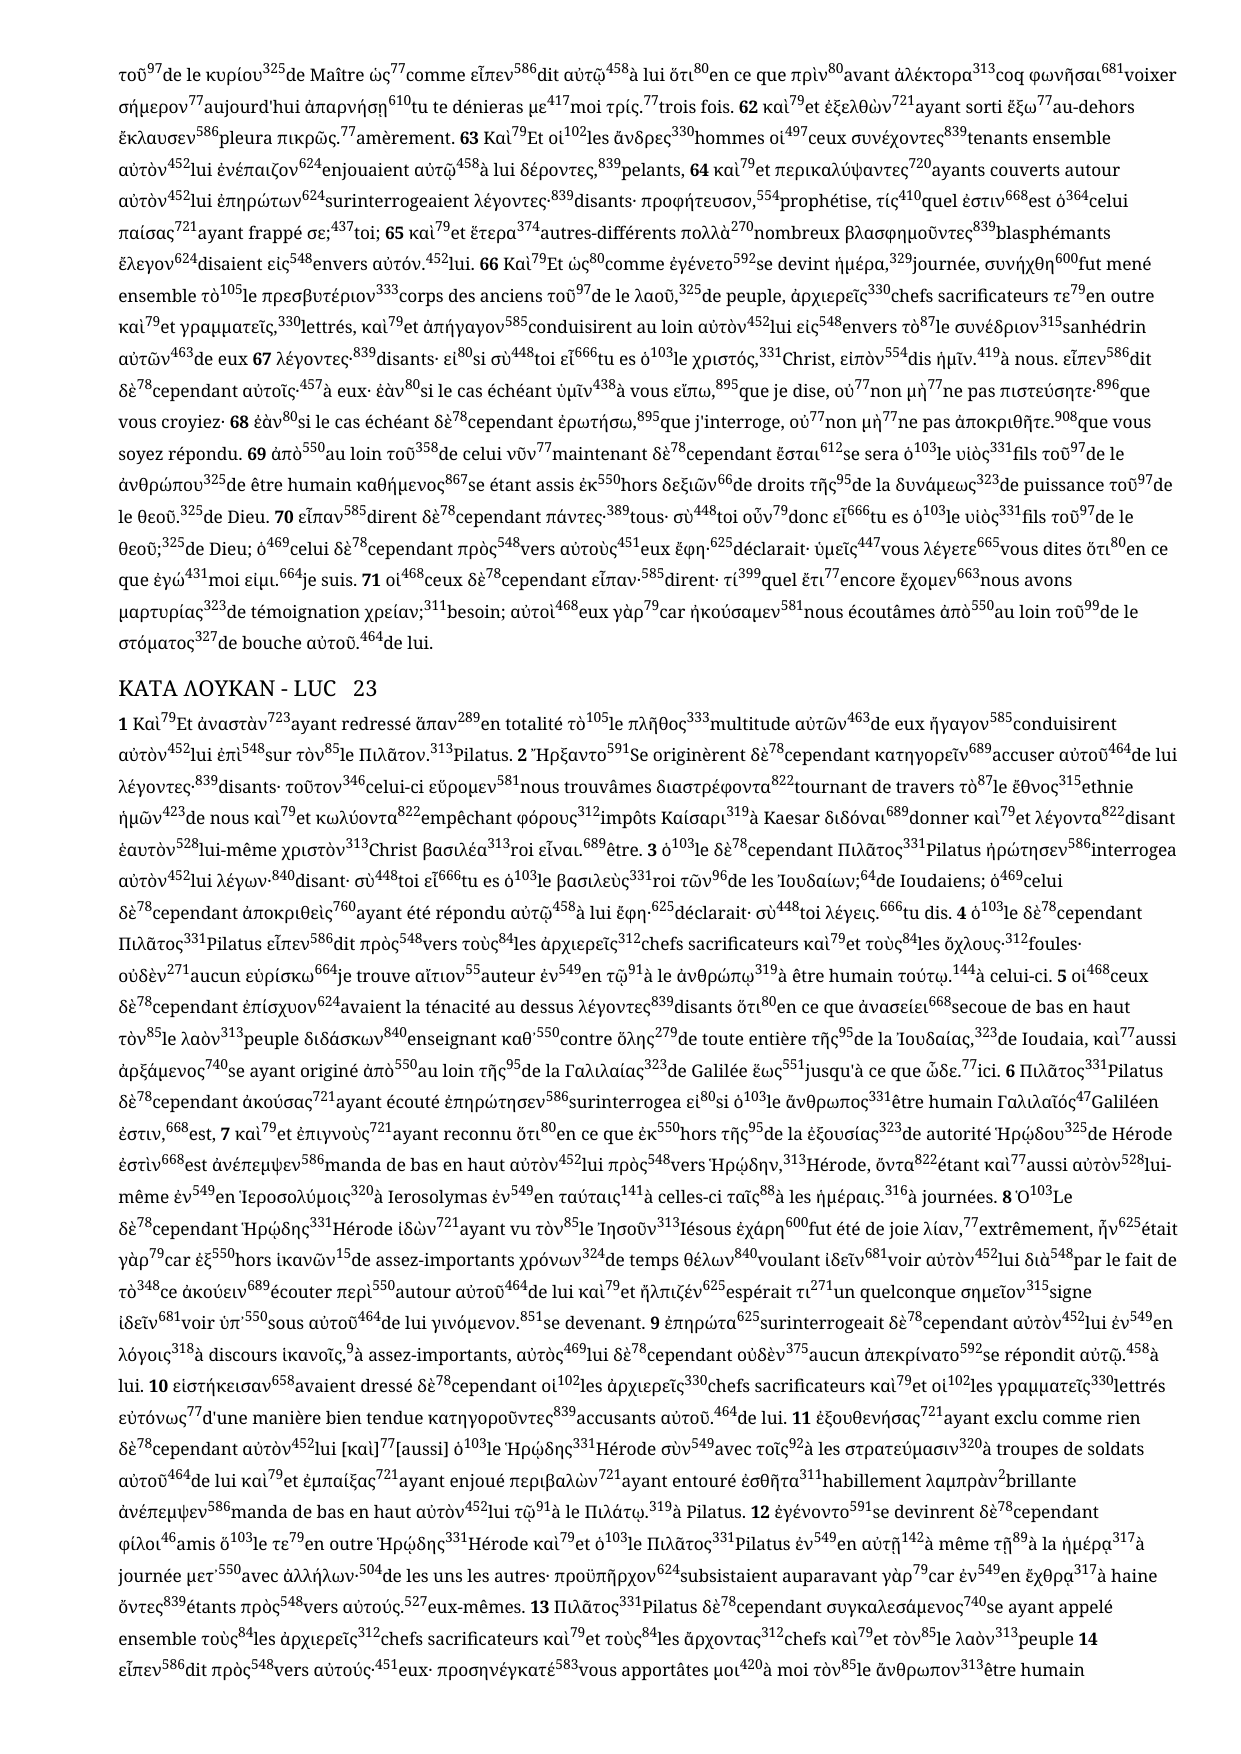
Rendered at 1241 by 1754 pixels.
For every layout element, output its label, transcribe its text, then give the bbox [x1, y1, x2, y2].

text ΚΑΤΑ ΛΟΥΚΑΝ - LUC 23 [118, 673, 1181, 703]
text 1 Καὶ79Et ἀναστὰν723ayant redressé ἅπαν289en totalité τὸ105le πλῆθος333multitude αὐτῶν463de eux ἤγαγον585conduisirent αὐτὸν452lui ἐπὶ548sur τὸν85le Πιλᾶτον.313Pilatus. 2 Ἤρξαντο591Se originèrent δὲ78cependant κατηγορεῖν689accuser αὐτοῦ464de lui λέγοντες·839disants· τοῦτον346celui-ci εὕρομεν581nous trouvâmes διαστρέφοντα822tournant de travers τὸ87le ἔθνος315ethnie ἡμῶν423de nous καὶ79et κωλύοντα822empêchant φόρους312impôts Καίσαρι319à Kaesar διδόναι689donner καὶ79et λέγοντα822disant ἑαυτὸν528lui-même χριστὸν313Christ βασιλέα313roi εἶναι.689être. 3 ὁ103le δὲ78cependant Πιλᾶτος331Pilatus ἠρώτησεν586interrogea αὐτὸν452lui λέγων·840disant· σὺ448toi εἶ666tu es ὁ103le βασιλεὺς331roi τῶν96de les Ἰουδαίων;64de Ioudaiens; ὁ469celui δὲ78cependant ἀποκριθεὶς760ayant été répondu αὐτῷ458à lui ἔφη·625déclarait· σὺ448toi λέγεις.666tu dis. 4 ὁ103le δὲ78cependant Πιλᾶτος331Pilatus εἶπεν586dit πρὸς548vers τοὺς84les ἀρχιερεῖς312chefs sacrificateurs καὶ79et τοὺς84les ὄχλους·312foules· οὐδὲν271aucun εὑρίσκω664je trouve αἴτιον55auteur ἐν549en τῷ91à le ἀνθρώπῳ319à être humain τούτῳ.144à celui-ci. 5 οἱ468ceux δὲ78cependant ἐπίσχυον624avaient la ténacité au dessus λέγοντες839disants ὅτι80en ce que ἀνασείει668secoue de bas en haut τὸν85le λαὸν313peuple διδάσκων840enseignant καθ᾽550contre ὅλης279de toute entière τῆς95de la Ἰουδαίας,323de Ioudaia, καὶ77aussi ἀρξάμενος740se ayant originé ἀπὸ550au loin τῆς95de la Γαλιλαίας323de Galilée ἕως551jusqu'à ce que ὧδε.77ici. 6 Πιλᾶτος331Pilatus δὲ78cependant ἀκούσας721ayant écouté ἐπηρώτησεν586surinterrogea εἰ80si ὁ103le ἄνθρωπος331être humain Γαλιλαῖός47Galiléen ἐστιν,668est, 7 καὶ79et ἐπιγνοὺς721ayant reconnu ὅτι80en ce que ἐκ550hors τῆς95de la ἐξουσίας323de autorité Ἡρῴδου325de Hérode ἐστὶν668est ἀνέπεμψεν586manda de bas en haut αὐτὸν452lui πρὸς548vers Ἡρῴδην,313Hérode, ὄντα822étant καὶ77aussi αὐτὸν528lui-même ἐν549en Ἱεροσολύμοις320à Ierosolymas ἐν549en ταύταις141à celles-ci ταῖς88à les ἡμέραις.316à journées. 8 Ὁ103Le δὲ78cependant Ἡρῴδης331Hérode ἰδὼν721ayant vu τὸν85le Ἰησοῦν313Iésous ἐχάρη600fut été de joie λίαν,77extrêmement, ἦν625était γὰρ79car ἐξ550hors ἱκανῶν15de assez-importants χρόνων324de temps θέλων840voulant ἰδεῖν681voir αὐτὸν452lui διὰ548par le fait de τὸ348ce ἀκούειν689écouter περὶ550autour αὐτοῦ464de lui καὶ79et ἤλπιζέν625espérait τι271un quelconque σημεῖον315signe ἰδεῖν681voir ὑπ᾽550sous αὐτοῦ464de lui γινόμενον.851se devenant. 9 ἐπηρώτα625surinterrogeait δὲ78cependant αὐτὸν452lui ἐν549en λόγοις318à discours ἱκανοῖς,9à assez-importants, αὐτὸς469lui δὲ78cependant οὐδὲν375aucun ἀπεκρίνατο592se répondit αὐτῷ.458à lui. 10 εἱστήκεισαν658avaient dressé δὲ78cependant οἱ102les ἀρχιερεῖς330chefs sacrificateurs καὶ79et οἱ102les γραμματεῖς330lettrés εὐτόνως77d'une manière bien tendue κατηγοροῦντες839accusants αὐτοῦ.464de lui. 11 ἐξουθενήσας721ayant exclu comme rien δὲ78cependant αὐτὸν452lui [καὶ]77[aussi] ὁ103le Ἡρῴδης331Hérode σὺν549avec τοῖς92à les στρατεύμασιν320à troupes de soldats αὐτοῦ464de lui καὶ79et ἐμπαίξας721ayant enjoué περιβαλὼν721ayant entouré ἐσθῆτα311habillement λαμπρὰν2brillante ἀνέπεμψεν586manda de bas en haut αὐτὸν452lui τῷ91à le Πιλάτῳ.319à Pilatus. 12 ἐγένοντο591se devinrent δὲ78cependant φίλοι46amis ὅ103le τε79en outre Ἡρῴδης331Hérode καὶ79et ὁ103le Πιλᾶτος331Pilatus ἐν549en αὐτῇ142à même τῇ89à la ἡμέρᾳ317à journée μετ᾽550avec ἀλλήλων·504de les uns les autres· προϋπῆρχον624subsistaient auparavant γὰρ79car ἐν549en ἔχθρᾳ317à haine ὄντες839étants πρὸς548vers αὐτούς.527eux-mêmes. 13 Πιλᾶτος331Pilatus δὲ78cependant συγκαλεσάμενος740se ayant appelé ensemble τοὺς84les ἀρχιερεῖς312chefs sacrificateurs καὶ79et τοὺς84les ἄρχοντας312chefs καὶ79et τὸν85le λαὸν313peuple 14 εἶπεν586dit πρὸς548vers αὐτούς·451eux· προσηνέγκατέ583vous apportâtes μοι420à moi τὸν85le ἄνθρωπον313être humain τοῦτον138celui-ci ὡς80comme ἀποστρέφοντα822détournant τὸν85le λαόν,313peuple, καὶ79et ἰδοὺ306voici ἐγὼ431moi ἐνώπιον552en devant ὑμῶν441de vous ἀνακρίνας721ayant jugé de bas en haut οὐθὲν375aucun εὗρον582je trouvai ἐν549en τῷ91à le ἀνθρώπῳ319à être humain τούτῳ144à celui-ci αἴτιον55auteur ὧν493de lesquels κατηγορεῖτε665vous accusez κατ᾽550contre αὐτοῦ.464de lui. 15 ἀλλ᾽79mais οὐδὲ77non cependant Ἡρῴδης,331Hérode, ἀνέπεμψεν586manda de bas en haut γὰρ79car αὐτὸν452lui πρὸς548vers ἡμᾶς,416nous, καὶ79et ἰδοὺ306voici οὐδὲν392aucun ἄξιον73digne θανάτου325de trépas ἐστὶν668est πεπραγμένον815ayant été pratiqué αὐτῷ·458à lui· 16 παιδεύσας721ayant éduqué οὖν79donc αὐτὸν452lui ἀπολύσω.602je délierai au loin. 17 18 Ἀνέκραγον585Croassèrent de bas en haut δὲ78cependant παμπληθεὶ77en toute multitude λέγοντες·839disants· αἶρε570lève τοῦτον,346celui-ci, ἀπόλυσον554délie au loin δὲ78cependant ἡμῖν419à nous τὸν85le Βαραββᾶν·313Bar-Abba· 19 ὅστις498lequel un quelconque ἦν625était διὰ548par le fait de στάσιν311dressement τινὰ267une quelconque γενομένην724se ayante devenue ἐν549en τῇ89à la πόλει317à cité καὶ79et φόνον313meurtre βληθεὶς760ayant été jeté ἐν549en τῇ89à la φυλακῇ.317à gardiennage. 20 πάλιν77de nouveau δὲ78cependant ὁ103le Πιλᾶτος331Pilatus προσεφώνησεν586voixa auprès αὐτοῖς457à eux θέλων840voulant ἀπολῦσαι681délier au loin τὸν85le Ἰησοῦν.313Iésous. 21 οἱ468ceux δὲ78cependant ἐπεφώνουν624voixaient sur λέγοντες·839disants· σταύρου570crucifie σταύρου570crucifie αὐτόν.452lui. 22 ὁ469celui δὲ78cependant τρίτον77troisièmement εἶπεν586dit πρὸς548vers αὐτούς·451eux· τί163quel γὰρ79car κακὸν55malicieux ἐποίησεν586fit οὗτος;364celui-ci; οὐδὲν271aucun αἴτιον55auteur θανάτου325de trépas εὗρον582je trouvai ἐν549en αὐτῷ·458à lui· παιδεύσας721ayant éduqué οὖν79donc αὐτὸν452lui ἀπολύσω.602je délierai au loin. 23 οἱ468ceux δὲ78cependant ἐπέκειντο630se couchaient sur φωναῖς316à voix μεγάλαις7à grandes αἰτούμενοι866se demandants αὐτὸν452lui σταυρωθῆναι,683être crucifié, καὶ79et κατίσχυον624avaient la ténacité de haut en bas αἱ100les φωναὶ328voix αὐτῶν.463de eux. 24 Καὶ79Et Πιλᾶτος331Pilatus ἐπέκρινεν586adjugea γενέσθαι682se devenir τὸ87le αἴτημα315demande αὐτῶν·463de eux· 25 ἀπέλυσεν586délia au loin δὲ78cependant τὸν346celui διὰ548par le fait de στάσιν311dressement καὶ79et φόνον313meurtre βεβλημένον796ayant été jeté εἰς548envers φυλακὴν311gardiennage ὃν480lequel ᾐτοῦντο,630se demandaient, τὸν85le δὲ78cependant Ἰησοῦν313Iésous παρέδωκεν586transmit τῷ93à le θελήματι321à volonté αὐτῶν.463de eux. 26 Καὶ79Et ὡς80comme ἀπήγαγον585conduisirent au loin αὐτόν,452lui, ἐπιλαβόμενοι739se ayants emparés Σίμωνά313Simon τινα269un quelconque Κυρηναῖον313Cyrénéen ἐρχόμενον849se venant ἀπ᾽550au loin ἀγροῦ325de champ ἐπέθηκαν585surposèrent αὐτῷ458à lui τὸν85le σταυρὸν313croix φέρειν689porter ὄπισθεν552de derrière τοῦ97de le Ἰησοῦ.325de Iésous. 27 Ἠκολούθει625Suivait δὲ78cependant αὐτῷ458à lui πολὺ289nombreux πλῆθος333multitude τοῦ97de le λαοῦ325de peuple καὶ79et γυναικῶν322de femmes αἳ495lesquelles ἐκόπτοντο630se coupaient καὶ79et ἐθρήνουν624faisaient des thrènes αὐτόν.452lui. 28 στραφεὶς760ayant été tourné δὲ78cependant πρὸς548vers αὐτὰς449elles [ὁ]103[le] Ἰησοῦς331Iésous εἶπεν·586dit· θυγατέρες334filles Ἰερουσαλήμ,323de Ierousalem, μὴ77ne pas κλαίετε569pleurez ἐπ᾽548sur ἐμέ·417moi· πλὴν79toutefois ἐφ᾽548sur ἑαυτὰς514vous-mêmes κλαίετε569pleurez καὶ79et ἐπὶ548sur τὰ86les τέκνα314enfants ὑμῶν,441de vous, 29 ὅτι80en ce que ἰδοὺ306voici ἔρχονται673se viennent ἡμέραι328journées ἐν549en αἷς483à lesquelles ἐροῦσιν·605diront· μακάριαι44bienheureuses αἱ100les στεῖραι68stériles καὶ79et αἱ100les κοιλίαι328cavités ventrales αἳ495lesquelles οὐκ77non ἐγέννησαν585engendrèrent καὶ79et μαστοὶ330seins οἳ497lesquels οὐκ77non ἔθρεψαν.585nourrirent. 30 τότε77alors ἄρξονται611se origineront λέγειν689dire τοῖς92à les ὄρεσιν·320à montagnes· πέσετε553tombez ἐφ᾽548sur ἡμᾶς,416nous, καὶ79et τοῖς90à les βουνοῖς·318à collines· καλύψατε553couvrez ἡμᾶς·416nous· 31 ὅτι80en ce que εἰ80si ἐν549en τῷ93à le ὑγρῷ12à humide ξύλῳ321à bois ταῦτα347ces-ci ποιοῦσιν,667font, ἐν549en τῷ93à le ξηρῷ61à sec τί412quel γένηται;905que se devienne; 32 Ἤγοντο635Étaient conduit δὲ78cependant καὶ77aussi ἕτεροι131autres-différents κακοῦργοι70travailleurs du mal δύο196deux σὺν549avec αὐτῷ458à lui ἀναιρεθῆναι.683être saisi de bas en haut. 33 Καὶ79Et ὅτε80lorsque ἦλθον585vinrent ἐπὶ548sur τὸν85le τόπον313lieu τὸν346celui καλούμενον875étant appelé Κρανίον,315Crâne, ἐκεῖ77là ἐσταύρωσαν585crucifièrent αὐτὸν452lui καὶ79et τοὺς84les κακούργους,52travailleurs du mal, ὃν373lequel μὲν79certes ἐκ550hors δεξιῶν66de droits ὃν373lequel δὲ78cependant ἐξ550hors ἀριστερῶν.66de gauches. 34 ⟦ὁ103⟦le δὲ78cependant Ἰησοῦς331Iésous ἔλεγεν·625disait· πάτερ,337père, ἄφες554abandonne αὐτοῖς,457à eux, οὐ77non γὰρ79car οἴδασιν641ont su τί163quel ποιοῦσιν.⟧667font.⟧ διαμεριζόμενοι866se partageants en séparant δὲ78cependant τὰ86les ἱμάτια314himations αὐτοῦ464de lui ἔβαλον585jetèrent κλῆρον.313lot. 35 Καὶ79Et εἱστήκει659avait dressé ὁ103le λαὸς331peuple θεωρῶν.840observant. ἐξεμυκτήριζον624narguaient à l'excès δὲ78cependant καὶ77aussi οἱ102les ἄρχοντες330chefs λέγοντες·839disants· ἄλλους372autres ἔσωσεν,586sauva, σωσάτω556sauve ἑαυτόν,528lui-même, εἰ80si οὗτός364celui-ci ἐστιν668est ὁ103le χριστὸς331Christ τοῦ97de le θεοῦ325de Dieu ὁ103le ἐκλεκτός.71élu. 36 ἐνέπαιξαν585enjouèrent δὲ78cependant αὐτῷ458à lui καὶ77aussi οἱ102les στρατιῶται330soldats προσερχόμενοι,866se venants vers, ὄξος315vinaigre προσφέροντες839apportants αὐτῷ458à lui 37 καὶ79et λέγοντες·839disants· εἰ80si σὺ448toi εἶ666tu es ὁ103le βασιλεὺς331roi τῶν96de les Ἰουδαίων,64de Ioudaiens, σῶσον554sauve σεαυτόν.516toi-même. 38 ἦν625était δὲ78cependant καὶ77aussi ἐπιγραφὴ329épigraphe ἐπ᾽549sur αὐτῷ·458à lui· ὁ103le βασιλεὺς331roi τῶν96de les Ἰουδαίων64de Ioudaiens οὗτος.156celui-ci. 39 Εἷς71Un δὲ78cependant τῶν96de les κρεμασθέντων753de ayants étés suspendus κακούργων64de travailleurs du mal ἐβλασφήμει625blasphémait αὐτὸν452lui λέγων·840disant· οὐχὶ340non pas σὺ448toi εἶ666tu es ὁ103le χριστός;331Christ; σῶσον554sauve σεαυτὸν516toi-même καὶ79et ἡμᾶς.416nous. 40 ἀποκριθεὶς760ayant été répondu δὲ78cependant ὁ103le ἕτερος390autre-différent ἐπιτιμῶν840survalorisant αὐτῷ458à lui ἔφη·625déclarait· οὐδὲ77non cependant φοβῇ672tu te effraies σὺ448toi τὸν85le θεόν,313Dieu, ὅτι80en ce que ἐν549en τῷ93à le αὐτῷ146à même κρίματι321à objet de jugement εἶ;666tu es; 41 καὶ79et ἡμεῖς430nous μὲν79certes δικαίως,77justement, ἄξια54dignes γὰρ79car ὧν493de lesquels ἐπράξαμεν581nous pratiquâmes ἀπολαμβάνομεν·663nous recevons· οὗτος364celui-ci δὲ78cependant οὐδὲν271aucun ἄτοπον55déplacé ἔπραξεν.586pratiqua. 42 καὶ79et ἔλεγεν·625disait· Ἰησοῦ,337Iésous, μνήσθητί563sois fait mémoire μου424de moi ὅταν80lorsque le cas échéant ἔλθῃς897que tu viennes εἰς548envers τὴν83la βασιλείαν311royauté σου.442de toi. 43 καὶ79et εἶπεν586dit αὐτῷ·458à lui· ἀμήν304amen σοι439à toi λέγω,664je dis, σήμερον77aujourd'hui μετ᾽550avec ἐμοῦ424de moi ἔσῃ610tu te seras ἐν549en τῷ91à le παραδείσῳ.319à paradis. 44 Καὶ79Et ἦν625était ἤδη77déjà ὡσεὶ77comme si ὥρα329heure ἕκτη212sixième καὶ79et σκότος333ténèbre ἐγένετο592se devint ἐφ᾽548sur ὅλην267toute entière τὴν83la γῆν311terre ἕως552jusqu'à ce que ὥρας323de heure ἐνάτης209de neuvième 45 τοῦ97de le ἡλίου325de soleil ἐκλειπόντος,716de ayant éclipsé, ἐσχίσθη600fut scindé δὲ78cependant τὸ105le καταπέτασμα333rideau étendu τοῦ97de le ναοῦ325de temple μέσον.55au milieu. 46 καὶ79et φωνήσας721ayant voixé φωνῇ317à voix μεγάλῃ8à grande ὁ103le Ἰησοῦς331Iésous εἶπεν·586dit· πάτερ,337père, εἰς548envers χεῖράς310mains σου442de toi παρατίθεμαι670je me pose à côté τὸ87le πνεῦμά315souffle μου.424de moi. τοῦτο348ce-ci δὲ78cependant εἰπὼν721ayant dit ἐξέπνευσεν.586expira souffle. 47 Ἰδὼν721Ayant vu δὲ78cependant ὁ103le ἑκατοντάρχης331chef de cent τὸ348ce γενόμενον728se ayant devenu ἐδόξαζεν625glorifiait τὸν85le θεὸν313Dieu λέγων·840disant· ὄντως77réellement ὁ103le ἄνθρωπος331être humain οὗτος156celui-ci δίκαιος47juste ἦν.625était. 48 καὶ79et πάντες389tous οἱ102les συμπαραγενόμενοι739se ayants étés à côté ensemble ὄχλοι330foules ἐπὶ548sur τὴν83la θεωρίαν311observation ταύτην,136celle-ci, θεωρήσαντες720ayants observés τὰ347ces γενόμενα,727se ayants devenus, τύπτοντες839tapants τὰ86les στήθη314poitrines ὑπέστρεφον.624retournaient en arrière. 49 Εἱστήκεισαν658Avaient dressé δὲ78cependant πάντες286tous οἱ102les γνωστοὶ70connus αὐτῷ458à lui ἀπὸ547au loin μακρόθεν77à distance καὶ79et γυναῖκες328femmes αἱ495celles συνακολουθοῦσαι837suivantes ensemble αὐτῷ458à lui ἀπὸ550au loin τῆς95de la Γαλιλαίας323de Galilée ὁρῶσαι837voyantes ταῦτα.347ces-ci. 50 Καὶ79Et ἰδοὺ306voici ἀνὴρ331homme ὀνόματι321à nom Ἰωσὴφ331Ioseph βουλευτὴς331membre du conseil ὑπάρχων840subsistant [καὶ]79[et] ἀνὴρ331homme ἀγαθὸς22bon καὶ79et δίκαιος22juste 51 –935– οὗτος364celui-ci οὐκ77non ἦν625était συγκατατεθειμένος792se ayant posé de haut en bas avec τῇ89à la βουλῇ317à dessein καὶ79et τῇ89à la πράξει317à pratique αὐτῶν463de eux –935– ἀπὸ550au loin Ἁριμαθαίας323de Arimathée πόλεως323de cité τῶν96de les Ἰουδαίων,64de Ioudaiens, ὃς498lequel προσεδέχετο631se acceptait auprès τὴν83la βασιλείαν311royauté τοῦ97de le θεοῦ,325de Dieu, 52 οὗτος469celui-ci προσελθὼν721ayant venu vers τῷ91à le Πιλάτῳ319à Pilatus ᾐτήσατο592se demanda τὸ87le σῶμα315corps τοῦ97de le Ἰησοῦ325de Iésous 53 καὶ79et καθελὼν721ayant saisi du haut vers le bas ἐνετύλιξεν586enroula αὐτὸ454lui σινδόνι317à sindon καὶ79et ἔθηκεν586posa αὐτὸν452lui ἐν549en μνήματι321à monument λαξευτῷ12à taillé dans le roc οὗ77où οὐκ77non ἦν625était οὐδεὶς390aucun οὔπω77non encore κείμενος.867se couchant. 54 καὶ79et ἡμέρα329journée ἦν625était παρασκευῆς323de équipement de côté καὶ79et σάββατον333sabbat ἐπέφωσκεν.625commençait à luire. 55 Κατακολουθήσασαι718Ayantes suivies de haut en bas δὲ78cependant αἱ100les γυναῖκες,328femmes, αἵτινες495lesquelles des quelconques ἦσαν624étaient συνεληλυθυῖαι780ayantes venues ensemble ἐκ550hors τῆς95de la Γαλιλαίας323de Galilée αὐτῷ,458à lui, ἐθεάσαντο591se contemplèrent τὸ87le μνημεῖον315mémorial καὶ79et ὡς77comme ἐτέθη600fut posé τὸ105le σῶμα333corps αὐτοῦ,464de lui, 56 ὑποστρέψασαι718ayantes retournées en arrière δὲ78cependant ἡτοίμασαν585préparèrent ἀρώματα314aromates καὶ79et μύρα.314onguents. καὶ79et τὸ87le μὲν77certes σάββατον315sabbat ἡσύχασαν585tranquillisèrent κατὰ548selon τὴν83la ἐντολήν.311commandement. [118, 707, 1181, 1682]
text 1 Ἤγγιζεν625Approchait δὲ78cependant ἡ101la ἑορτὴ329fête τῶν98de les ἀζύμων66de sans levains ἡ362celle λεγομένη889étante dite πάσχα.333pâque. 2 καὶ79et ἐζήτουν624cherchaient οἱ102les ἀρχιερεῖς330chefs sacrificateurs καὶ79et οἱ102les γραμματεῖς330lettrés τὸ348ce πῶς77comment? ἀνέλωσιν898que saisissent de bas en haut αὐτόν,452lui, ἐφοβοῦντο630se effrayaient γὰρ79car τὸν85le λαόν.313peuple. 3 Εἰσῆλθεν586Vint à l'intérieur δὲ78cependant σατανᾶς331Satanas εἰς548envers Ἰούδαν313Iouda τὸν346celui καλούμενον875étant appelé Ἰσκαριώτην,313Iskariote, ὄντα822étant ἐκ550hors τοῦ97de le ἀριθμοῦ325de nombre τῶν96de les δώδεκα·64de douze· 4 καὶ79et ἀπελθὼν721ayant éloigné συνελάλησεν586bavarda ensemble τοῖς90à les ἀρχιερεῦσιν318à chefs sacrificateurs καὶ79et στρατηγοῖς318à stratèges τὸ348ce πῶς77comment? αὐτοῖς457à eux παραδῷ899que transmette αὐτόν.452lui. 5 καὶ79et ἐχάρησαν599furent été de joie καὶ79et συνέθεντο591se posèrent ensemble αὐτῷ458à lui ἀργύριον315objet d'argent δοῦναι.681donner. 6 καὶ79et ἐξωμολόγησεν,586avoua à l'excès, καὶ79et ἐζήτει625cherchait εὐκαιρίαν311moment de bien τοῦ360de ce παραδοῦναι681transmettre αὐτὸν452lui ἄτερ552à l’écart ὄχλου325de foule αὐτοῖς.457à eux. 7 Ἦλθεν586Vint δὲ78cependant ἡ101la ἡμέρα329journée τῶν98de les ἀζύμων,66de sans levains, [ἐν]549[en] ᾗ484à laquelle ἔδει625attachait de lien θύεσθαι692être sacrifié τὸ87le πάσχα·315pâque· 8 καὶ79et ἀπέστειλεν586envoya Πέτρον313Pierre καὶ79et Ἰωάννην313Ioannes εἰπών·721ayant dit· πορευθέντες759ayants étés allés ἑτοιμάσατε553préparez ἡμῖν419à nous τὸ87le πάσχα315pâque ἵνα80afin que φάγωμεν.894que nous mangions. 9 οἱ468ceux δὲ78cependant εἶπαν585dirent αὐτῷ·458à lui· ποῦ77où? θέλεις666tu veux ἑτοιμάσωμεν;894que nous préparions; 10 ὁ469celui δὲ78cependant εἶπεν586dit αὐτοῖς·457à eux· ἰδοὺ306voici εἰσελθόντων715de ayants venus à l'intérieur ὑμῶν441de vous εἰς548envers τὴν83la πόλιν311cité συναντήσει606rencontrera avec ὑμῖν438à vous ἄνθρωπος331être humain κεράμιον315cruche ὕδατος327de eau βαστάζων·840mettant en charge· ἀκολουθήσατε553suivez αὐτῷ458à lui εἰς548envers τὴν83la οἰκίαν311maison d'habitation εἰς548envers ἣν478laquelle εἰσπορεύεται,674se va à l'intérieur, 11 καὶ79et ἐρεῖτε603vous direz τῷ91à le οἰκοδεσπότῃ319à despote de maison τῆς95de la οἰκίας·323de maison d'habitation· λέγει668dit σοι439à toi ὁ103le διδάσκαλος·331enseignant· ποῦ77où? ἐστιν668est τὸ105le κατάλυμα333salle de déliage ὅπου77là où τὸ87le πάσχα315pâque μετὰ550avec τῶν96de les μαθητῶν324de disciples μου424de moi φάγω;895que je mange; 12 κἀκεῖνος364et celui-là ὑμῖν438à vous δείξει606montrera ἀνάγαιον315chambre haute μέγα6grand ἐστρωμένον·798ayant été étendu· ἐκεῖ77là ἑτοιμάσατε.553préparez. 13 ἀπελθόντες720ayants éloignés δὲ78cependant εὗρον585trouvèrent καθὼς77de haut en bas comme εἰρήκει659avait dit αὐτοῖς457à eux καὶ79et ἡτοίμασαν585préparèrent τὸ87le πάσχα.315pâque. 14 Καὶ79Et ὅτε80lorsque ἐγένετο592se devint ἡ101la ὥρα,329heure, ἀνέπεσεν586tomba de bas en haut καὶ79et οἱ102les ἀπόστολοι330envoyés σὺν549avec αὐτῷ.458à lui. 15 καὶ79et εἶπεν586dit πρὸς548vers αὐτούς·451eux· ἐπιθυμίᾳ317à désir en fureur ἐπεθύμησα582je désirai en fureur τοῦτο140ce-ci τὸ87le πάσχα315pâque φαγεῖν681manger μεθ᾽550avec ὑμῶν441de vous πρὸ550d'avant τοῦ360de ce με417moi παθεῖν·681souffrir· 16 λέγω664je dis γὰρ79car ὑμῖν438à vous ὅτι80en ce que οὐ77non μὴ77ne pas φάγω895que je mange αὐτὸ454lui ἕως551jusqu'à ce que ὅτου494de lequel un quelconque πληρωθῇ911que soit fait plénitude ἐν549en τῇ89à la βασιλείᾳ317à royauté τοῦ97de le θεοῦ.325de Dieu. 17 καὶ79et δεξάμενος740se ayant accepté ποτήριον315récipient à boire εὐχαριστήσας721ayant rendu grâce εἶπεν·586dit· λάβετε553prenez τοῦτο348ce-ci καὶ79et διαμερίσατε553partagez en séparant εἰς548envers ἑαυτούς·527eux-mêmes· 18 λέγω664je dis γὰρ79car ὑμῖν,438à vous, [ὅτι]80[en ce que] οὐ77non μὴ77ne pas πίω895que je boive ἀπὸ550au loin τοῦ360de ce νῦν77maintenant ἀπὸ550au loin τοῦ99de le γενήματος327de progéniture τῆς95de la ἀμπέλου323de vigne ἕως80jusqu'à ce que οὗ494de lequel ἡ101la βασιλεία329royauté τοῦ97de le θεοῦ325de Dieu ἔλθῃ.899que vienne. 19 Καὶ79Et λαβὼν721ayant pris ἄρτον313pain εὐχαριστήσας721ayant rendu grâce ἔκλασεν586cassa καὶ79et ἔδωκεν586donna αὐτοῖς457à eux λέγων·840disant· τοῦτό366ce-ci ἐστιν668est τὸ105le σῶμά333corps μου424de moi τὸ500ce ὑπὲρ550au-dessus ὑμῶν441de vous διδόμενον·893étant donné· τοῦτο348ce-ci ποιεῖτε569faites εἰς548envers τὴν83la ἐμὴν216mienne ἀνάμνησιν.311remémoration. 20 καὶ77aussi τὸ87le ποτήριον315récipient à boire ὡσαύτως77de même μετὰ548après τὸ482ce δειπνῆσαι,681dîner, λέγων·840disant· τοῦτο158ce-ci τὸ105le ποτήριον333récipient à boire ἡ101la καινὴ20nouvelle διαθήκη329disposition ἐν549en τῷ93à le αἵματί321à sang μου424de moi τὸ500ce ὑπὲρ550au-dessus ὑμῶν441de vous ἐκχυννόμενον.893étant déversé. 21 Πλὴν79Toutefois ἰδοὺ306voici ἡ101la χεὶρ329main τοῦ358de celui παραδιδόντος834de transmettant με417moi μετ᾽550avec ἐμοῦ424de moi ἐπὶ550sur τῆς95de la τραπέζης.323de table. 22 ὅτι80en ce que ὁ103le υἱὸς331fils μὲν79certes τοῦ97de le ἀνθρώπου325de être humain κατὰ548selon τὸ348ce ὡρισμένον798ayant été limité πορεύεται,674se va, πλὴν79toutefois οὐαὶ304Ouai τῷ91à le ἀνθρώπῳ319à être humain ἐκείνῳ144à celui-là δι᾽550par οὗ492de lequel παραδίδοται.680est transmis. 23 καὶ79et αὐτοὶ468eux ἤρξαντο591se originèrent συζητεῖν689chercher ensemble πρὸς548vers ἑαυτοὺς527eux-mêmes τὸ348ce τίς410quel ἄρα77par conséquent εἴη700que soit ἐξ550hors αὐτῶν463de eux ὁ498celui τοῦτο348ce-ci μέλλων840imminant πράσσειν.689pratiquer. 24 Ἐγένετο592Se devint δὲ78cependant καὶ77aussi φιλονεικία329affection au conflit ἐν549en αὐτοῖς,457à eux, τὸ366ce τίς410quel αὐτῶν463de eux δοκεῖ668estime εἶναι689être μείζων.47plus grand. 25 ὁ469celui δὲ78cependant εἶπεν586dit αὐτοῖς·457à eux· οἱ102les βασιλεῖς330rois τῶν98de les ἐθνῶν326de ethnies κυριεύουσιν667maîtrisent αὐτῶν465de eux καὶ79et οἱ363ceux ἐξουσιάζοντες839dominants en autorité αὐτῶν465de eux εὐεργέται330travailleurs au bien καλοῦνται.679sont appelés. 26 ὑμεῖς447vous δὲ78cependant οὐχ77non οὕτως,77ainsi, ἀλλ᾽79mais ὁ103le μείζων71plus grand ἐν549en ὑμῖν438à vous γενέσθω560se devienne ὡς80comme ὁ103le νεώτερος71plus jeune καὶ79et ὁ364celui ἡγούμενος867se gouvernant ὡς80comme ὁ364celui διακονῶν.840servant. 27 τίς410quel γὰρ79car μείζων,47plus grand, ὁ364celui ἀνακείμενος867se couchant de bas en haut ἢ79ou ὁ364celui διακονῶν;840servant; οὐχὶ340non pas ὁ364celui ἀνακείμενος;867se couchant de bas en haut; ἐγὼ431moi δὲ78cependant ἐν549en μέσῳ61à au milieu ὑμῶν441de vous εἰμι664je suis ὡς80comme ὁ364celui διακονῶν.840servant. 28 Ὑμεῖς447Vous δέ78cependant ἐστε665vous êtes οἱ363ceux διαμεμενηκότες782ayants restés constamment μετ᾽550avec ἐμοῦ424de moi ἐν549en τοῖς90à les πειρασμοῖς318à tentations μου·424de moi· 29 κἀγὼ431et moi διατίθεμαι670je me dispose ὑμῖν438à vous καθὼς77de haut en bas comme διέθετό592se disposa μοι420à moi ὁ103le πατήρ331père μου424de moi βασιλείαν,311royauté, 30 ἵνα80afin que ἔσθητε918que vous mangiez καὶ79et πίνητε918que vous buviez ἐπὶ550sur τῆς95de la τραπέζης323de table μου424de moi ἐν549en τῇ89à la βασιλείᾳ317à royauté μου,424de moi, καὶ79et καθήσεσθε609vous vous serez assis ἐπὶ550sur θρόνων324de trônes τὰς82les δώδεκα176douze φυλὰς310tribus κρίνοντες839jugeants τοῦ97de le Ἰσραήλ.325de Israël. 31 Σίμων337Simon Σίμων,337Simon, ἰδοὺ306voici ὁ103le σατανᾶς331Satanas ἐξῃτήσατο592se demanda dehors ὑμᾶς436vous τοῦ360de ce σινιάσαι681tamiser ὡς80comme τὸν85le σῖτον·313froment· 32 ἐγὼ431moi δὲ78cependant ἐδεήθην596je fus attaché de lien περὶ550autour σοῦ442de toi ἵνα80afin que μὴ77ne pas ἐκλίπῃ899que éclipse ἡ101la πίστις329croyance σου·442de toi· καὶ79et σύ448toi ποτε77à un moment ἐπιστρέψας721ayant tourné sur στήρισον554fixe τοὺς84les ἀδελφούς312frères σου.442de toi. 33 ὁ469celui δὲ78cependant εἶπεν586dit αὐτῷ·458à lui· κύριε,337Maître, μετὰ550avec σοῦ442de toi ἕτοιμός47prêt εἰμι664je suis καὶ79et εἰς548envers φυλακὴν311gardiennage καὶ79et εἰς548envers θάνατον313trépas πορεύεσθαι.690se aller. 34 ὁ469celui δὲ78cependant εἶπεν·586dit· λέγω664je dis σοι,439à toi, Πέτρε,337Pierre, οὐ77non φωνήσει606voixera σήμερον77aujourd'hui ἀλέκτωρ331coq ἕως80jusqu'à ce que τρίς77trois fois με417moi ἀπαρνήσῃ610tu te dénieras εἰδέναι.686avoir su. 35 Καὶ79Et εἶπεν586dit αὐτοῖς·457à eux· ὅτε80lorsque ἀπέστειλα582j'envoyai ὑμᾶς436vous ἄτερ552à l’écart βαλλαντίου327de bourse καὶ79et πήρας323de besace καὶ79et ὑποδημάτων,326de souliers, μή340ne pas τινος386de un quelconque ὑστερήσατε;583vous manquâtes; οἱ468ceux δὲ78cependant εἶπαν·585dirent· οὐθενός.386de aucun. 36 εἶπεν586dit δὲ78cependant αὐτοῖς·457à eux· ἀλλὰ79mais νῦν77maintenant ὁ364celui ἔχων840ayant βαλλάντιον315bourse ἀράτω,556lève, ὁμοίως77semblablement καὶ77aussi πήραν,311besace, καὶ79et ὁ364celui μὴ77ne pas ἔχων840ayant πωλησάτω556troque τὸ87le ἱμάτιον315himation αὐτοῦ464de lui καὶ79et ἀγορασάτω556achète à l'agora μάχαιραν.311machette. 37 λέγω664je dis γὰρ79car ὑμῖν438à vous ὅτι80en ce que τοῦτο348ce-ci τὸ348ce γεγραμμένον798ayant été graphé δεῖ668attache de lien τελεσθῆναι683être achevé ἐν549en ἐμοί,420à moi, τό·348ce· καὶ79et μετὰ550avec ἀνόμων64de sans lois ἐλογίσθη·600fut calculé· καὶ77aussi γὰρ79car τὸ366ce περὶ550autour ἐμοῦ424de moi τέλος315achèvement ἔχει.668a. 38 οἱ468ceux δὲ78cependant εἶπαν·585dirent· κύριε,337Maître, ἰδοὺ306voici μάχαιραι328machettes ὧδε77ici δύο.194deux. ὁ469celui δὲ78cependant εἶπεν586dit αὐτοῖς·457à eux· ἱκανόν49assez-important ἐστιν.668est. 39 Καὶ79Et ἐξελθὼν721ayant sorti ἐπορεύθη600fut allé κατὰ548selon τὸ87le ἔθος315coutume εἰς548envers τὸ87le ὄρος315montagne τῶν94de les ἐλαιῶν,322de oliviers, ἠκολούθησαν585suivirent δὲ78cependant αὐτῷ458à lui καὶ77aussi οἱ102les μαθηταί.330disciples. 40 γενόμενος740se ayant devenu δὲ78cependant ἐπὶ550sur τοῦ97de le τόπου325de lieu εἶπεν586dit αὐτοῖς·457à eux· προσεύχεσθε573que vous vous priez μὴ77ne pas εἰσελθεῖν681venir à l'intérieur εἰς548envers πειρασμόν.313tentation. 41 καὶ79et αὐτὸς469lui ἀπεσπάσθη600fut tiré loin ἀπ᾽550au loin αὐτῶν463de eux ὡσεὶ77comme si λίθου325de pierre βολὴν311projection καὶ79et θεὶς721ayant posé τὰ86les γόνατα314genoux προσηύχετο631se priait 42 λέγων·840disant· πάτερ,337père, εἰ80si βούλει672tu te as dessein παρένεγκε554porte à côté τοῦτο140ce-ci τὸ87le ποτήριον315récipient à boire ἀπ᾽550au loin ἐμοῦ·424de moi· πλὴν79toutefois μὴ79ne pas τὸ105le θέλημά333volonté μου424de moi ἀλλὰ79mais τὸ105le σὸν446tien γινέσθω.576se devienne. ⟦936⟦ 43 ὤφθη600fut vu δὲ78cependant αὐτῷ458à lui ἄγγελος331ange ἀπ᾽550au loin οὐρανοῦ325de ciel ἐνισχύων840fortifiant intérieurement αὐτόν.452lui. 44 καὶ79et γενόμενος740se ayant devenu ἐν549en ἀγωνίᾳ317à agonie ἐκτενέστερον77plus extensivement προσηύχετο·631se priait· καὶ79et ἐγένετο592se devint ὁ103le ἱδρὼς331sueur αὐτοῦ464de lui ὡσεὶ80comme si θρόμβοι330thromboses αἵματος327de sang καταβαίνοντες839descendants ἐπὶ550sur τὴν83la γῆν.⟧311terre.⟧ 45 καὶ79et ἀναστὰς721ayant redressé ἀπὸ550au loin τῆς95de la προσευχῆς323de prière ἐλθὼν721ayant venu πρὸς548vers τοὺς84les μαθητὰς312disciples εὗρεν586trouva κοιμωμένους874étants mis au coucher αὐτοὺς451eux ἀπὸ550au loin τῆς95de la λύπης,323de tristesse, 46 καὶ79et εἶπεν586dit αὐτοῖς·457à eux· τί399quel καθεύδετε;665vous dormez de haut en bas; ἀναστάντες720ayants redressés προσεύχεσθε,573que vous vous priez, ἵνα80afin que μὴ77ne pas εἰσέλθητε896que vous veniez à l'intérieur εἰς548envers πειρασμόν.313tentation. 47 Ἔτι77Encore αὐτοῦ464de lui λαλοῦντος834de bavardant ἰδοὺ306voici ὄχλος,331foule, καὶ79et ὁ364celui λεγόμενος891étant dit Ἰούδας331Iouda εἷς71un τῶν96de les δώδεκα64de douze προήρχετο631se venait devant αὐτοὺς451eux καὶ79et ἤγγισεν586approcha τῷ91à le Ἰησοῦ319à Iésous φιλῆσαι681affectionner αὐτόν.452lui. 48 Ἰησοῦς331Iésous δὲ78cependant εἶπεν586dit αὐτῷ·458à lui· Ἰούδα,337Iouda, φιλήματι321à embrassade τὸν85le υἱὸν313fils τοῦ97de le ἀνθρώπου325de être humain παραδίδως;666tu transmets; 49 Ἰδόντες720Ayants vus δὲ78cependant οἱ363ceux περὶ548autour αὐτὸν452lui τὸ482ce ἐσόμενον766qui se sera εἶπαν·585dirent· κύριε,337Maître, εἰ340si πατάξομεν601nous percuterons ἐν549en μαχαίρῃ;317à machette; 50 καὶ79et ἐπάταξεν586percuta εἷς71un τις287un quelconque ἐξ550hors αὐτῶν463de eux τὸν85le δοῦλον313mâle esclave τοῦ97de le ἀρχιερέως325de chef sacrificateur καὶ79et ἀφεῖλεν586saisit au loin τὸ87le οὖς315oreille αὐτοῦ464de lui τὸ87le δεξιόν.6droit. 51 ἀποκριθεὶς760ayant été répondu δὲ78cependant ὁ103le Ἰησοῦς331Iésous εἶπεν·586dit· ἐᾶτε569concédez ἕως552jusqu'à ce que τούτου·360de ce-ci· καὶ79et ἁψάμενος740se ayant touché τοῦ99de le ὠτίου327de bout d'oreille ἰάσατο592se guérit αὐτόν.452lui. 52 Εἶπεν586Dit δὲ78cependant Ἰησοῦς331Iésous πρὸς548vers τοὺς345ceux παραγενομένους725se ayants devenus à côté ἐπ᾽548sur αὐτὸν452lui ἀρχιερεῖς312chefs sacrificateurs καὶ79et στρατηγοὺς312stratèges τοῦ99de le ἱεροῦ327de sanctuaire καὶ79et πρεσβυτέρους·52plus anciens· ὡς80comme ἐπὶ548sur λῃστὴν313pilleur ἐξήλθατε583vous sortîtes μετὰ550avec μαχαιρῶν322de machettes καὶ79et ξύλων;326de bois; 53 καθ᾽548selon ἡμέραν311journée ὄντος834de étant μου424de moi μεθ᾽550avec ὑμῶν441de vous ἐν549en τῷ93à le ἱερῷ321à sanctuaire οὐκ77non ἐξετείνατε583vous étendîtes τὰς242les χεῖρας310mains ἐπ᾽548sur ἐμέ,417moi, ἀλλ᾽79mais αὕτη362celle-ci ἐστὶν668est ὑμῶν441de vous ἡ101la ὥρα329heure καὶ79et ἡ101la ἐξουσία329autorité τοῦ99de le σκότους.327de ténèbre. 54 Συλλαβόντες720Ayants pris ensemble δὲ78cependant αὐτὸν452lui ἤγαγον585conduisirent καὶ79et εἰσήγαγον585conduisirent à l'intérieur εἰς548envers τὴν83la οἰκίαν311maison d'habitation τοῦ97de le ἀρχιερέως·325de chef sacrificateur· ὁ103le δὲ78cependant Πέτρος331Pierre ἠκολούθει625suivait μακρόθεν.77à distance. 55 περιαψάντων715de ayants attachés autour δὲ78cependant πῦρ315feu ἐν549en μέσῳ61à au milieu τῆς95de la αὐλῆς323de cour καὶ79et συγκαθισάντων715de ayants faits asseoir ensemble ἐκάθητο631se était assis ὁ103le Πέτρος331Pierre μέσος71au milieu αὐτῶν.463de eux. 56 ἰδοῦσα719ayante vue δὲ78cependant αὐτὸν452lui παιδίσκη329jeune servante τις285une quelconque καθήμενον849se étant assis πρὸς548vers τὸ87le φῶς315lumière καὶ79et ἀτενίσασα719ayante regardée fixement αὐτῷ458à lui εἶπεν·586dit· καὶ77aussi οὗτος364celui-ci σὺν549avec αὐτῷ458à lui ἦν.625était. 57 ὁ469celui δὲ78cependant ἠρνήσατο592se nia λέγων·840disant· οὐκ77non οἶδα638j'ai su αὐτόν,452lui, γύναι.335femme. 58 καὶ79et μετὰ548après βραχὺ55court ἕτερος390autre-différent ἰδὼν721ayant vu αὐτὸν452lui ἔφη·625déclarait· καὶ77aussi σὺ448toi ἐξ550hors αὐτῶν463de eux εἶ.666tu es. ὁ103le δὲ78cependant Πέτρος331Pierre ἔφη·625déclarait· ἄνθρωπε,337être humain, οὐκ77non εἰμί.664je suis. 59 καὶ79et διαστάσης714de ayante dressée à travers ὡσεὶ77comme si ὥρας323de heure μιᾶς189de une ἄλλος390autre τις287un quelconque διϊσχυρίζετο631se insistait λέγων·840disant· ἐπ᾽550sur ἀληθείας323de vérité καὶ77aussi οὗτος364celui-ci μετ᾽550avec αὐτοῦ464de lui ἦν,625était, καὶ77aussi γὰρ79car Γαλιλαῖός71Galiléen ἐστιν.668est. 60 εἶπεν586dit δὲ78cependant ὁ103le Πέτρος·331Pierre· ἄνθρωπε,337être humain, οὐκ77non οἶδα638j'ai su ὃ482lequel λέγεις.666tu dis. καὶ79et παραχρῆμα77instantanément ἔτι77encore λαλοῦντος834de bavardant αὐτοῦ464de lui ἐφώνησεν586voixa ἀλέκτωρ.331coq. 61 καὶ79et στραφεὶς760ayant été tourné ὁ103le κύριος331Maître ἐνέβλεψεν586entra regard τῷ91à le Πέτρῳ,319à Pierre, καὶ79et ὑπεμνήσθη600fut fait mémoire du dessous ὁ103le Πέτρος331Pierre τοῦ99de le ῥήματος327de oral τοῦ97de le κυρίου325de Maître ὡς77comme εἶπεν586dit αὐτῷ458à lui ὅτι80en ce que πρὶν80avant ἀλέκτορα313coq φωνῆσαι681voixer σήμερον77aujourd'hui ἀπαρνήσῃ610tu te dénieras με417moi τρίς.77trois fois. 62 καὶ79et ἐξελθὼν721ayant sorti ἔξω77au-dehors ἔκλαυσεν586pleura πικρῶς.77amèrement. 63 Καὶ79Et οἱ102les ἄνδρες330hommes οἱ497ceux συνέχοντες839tenants ensemble αὐτὸν452lui ἐνέπαιζον624enjouaient αὐτῷ458à lui δέροντες,839pelants, 64 καὶ79et περικαλύψαντες720ayants couverts autour αὐτὸν452lui ἐπηρώτων624surinterrogeaient λέγοντες·839disants· προφήτευσον,554prophétise, τίς410quel ἐστιν668est ὁ364celui παίσας721ayant frappé σε;437toi; 65 καὶ79et ἕτερα374autres-différents πολλὰ270nombreux βλασφημοῦντες839blasphémants ἔλεγον624disaient εἰς548envers αὐτόν.452lui. 66 Καὶ79Et ὡς80comme ἐγένετο592se devint ἡμέρα,329journée, συνήχθη600fut mené ensemble τὸ105le πρεσβυτέριον333corps des anciens τοῦ97de le λαοῦ,325de peuple, ἀρχιερεῖς330chefs sacrificateurs τε79en outre καὶ79et γραμματεῖς,330lettrés, καὶ79et ἀπήγαγον585conduisirent au loin αὐτὸν452lui εἰς548envers τὸ87le συνέδριον315sanhédrin αὐτῶν463de eux 67 λέγοντες·839disants· εἰ80si σὺ448toi εἶ666tu es ὁ103le χριστός,331Christ, εἰπὸν554dis ἡμῖν.419à nous. εἶπεν586dit δὲ78cependant αὐτοῖς·457à eux· ἐὰν80si le cas échéant ὑμῖν438à vous εἴπω,895que je dise, οὐ77non μὴ77ne pas πιστεύσητε·896que vous croyiez· 68 ἐὰν80si le cas échéant δὲ78cependant ἐρωτήσω,895que j'interroge, οὐ77non μὴ77ne pas ἀποκριθῆτε.908que vous soyez répondu. 69 ἀπὸ550au loin τοῦ358de celui νῦν77maintenant δὲ78cependant ἔσται612se sera ὁ103le υἱὸς331fils τοῦ97de le ἀνθρώπου325de être humain καθήμενος867se étant assis ἐκ550hors δεξιῶν66de droits τῆς95de la δυνάμεως323de puissance τοῦ97de le θεοῦ.325de Dieu. 70 εἶπαν585dirent δὲ78cependant πάντες·389tous· σὺ448toi οὖν79donc εἶ666tu es ὁ103le υἱὸς331fils τοῦ97de le θεοῦ;325de Dieu; ὁ469celui δὲ78cependant πρὸς548vers αὐτοὺς451eux ἔφη·625déclarait· ὑμεῖς447vous λέγετε665vous dites ὅτι80en ce que ἐγώ431moi εἰμι.664je suis. 71 οἱ468ceux δὲ78cependant εἶπαν·585dirent· τί399quel ἔτι77encore ἔχομεν663nous avons μαρτυρίας323de témoignation χρείαν;311besoin; αὐτοὶ468eux γὰρ79car ἠκούσαμεν581nous écoutâmes ἀπὸ550au loin τοῦ99de le στόματος327de bouche αὐτοῦ.464de lui. [118, 59, 1181, 655]
